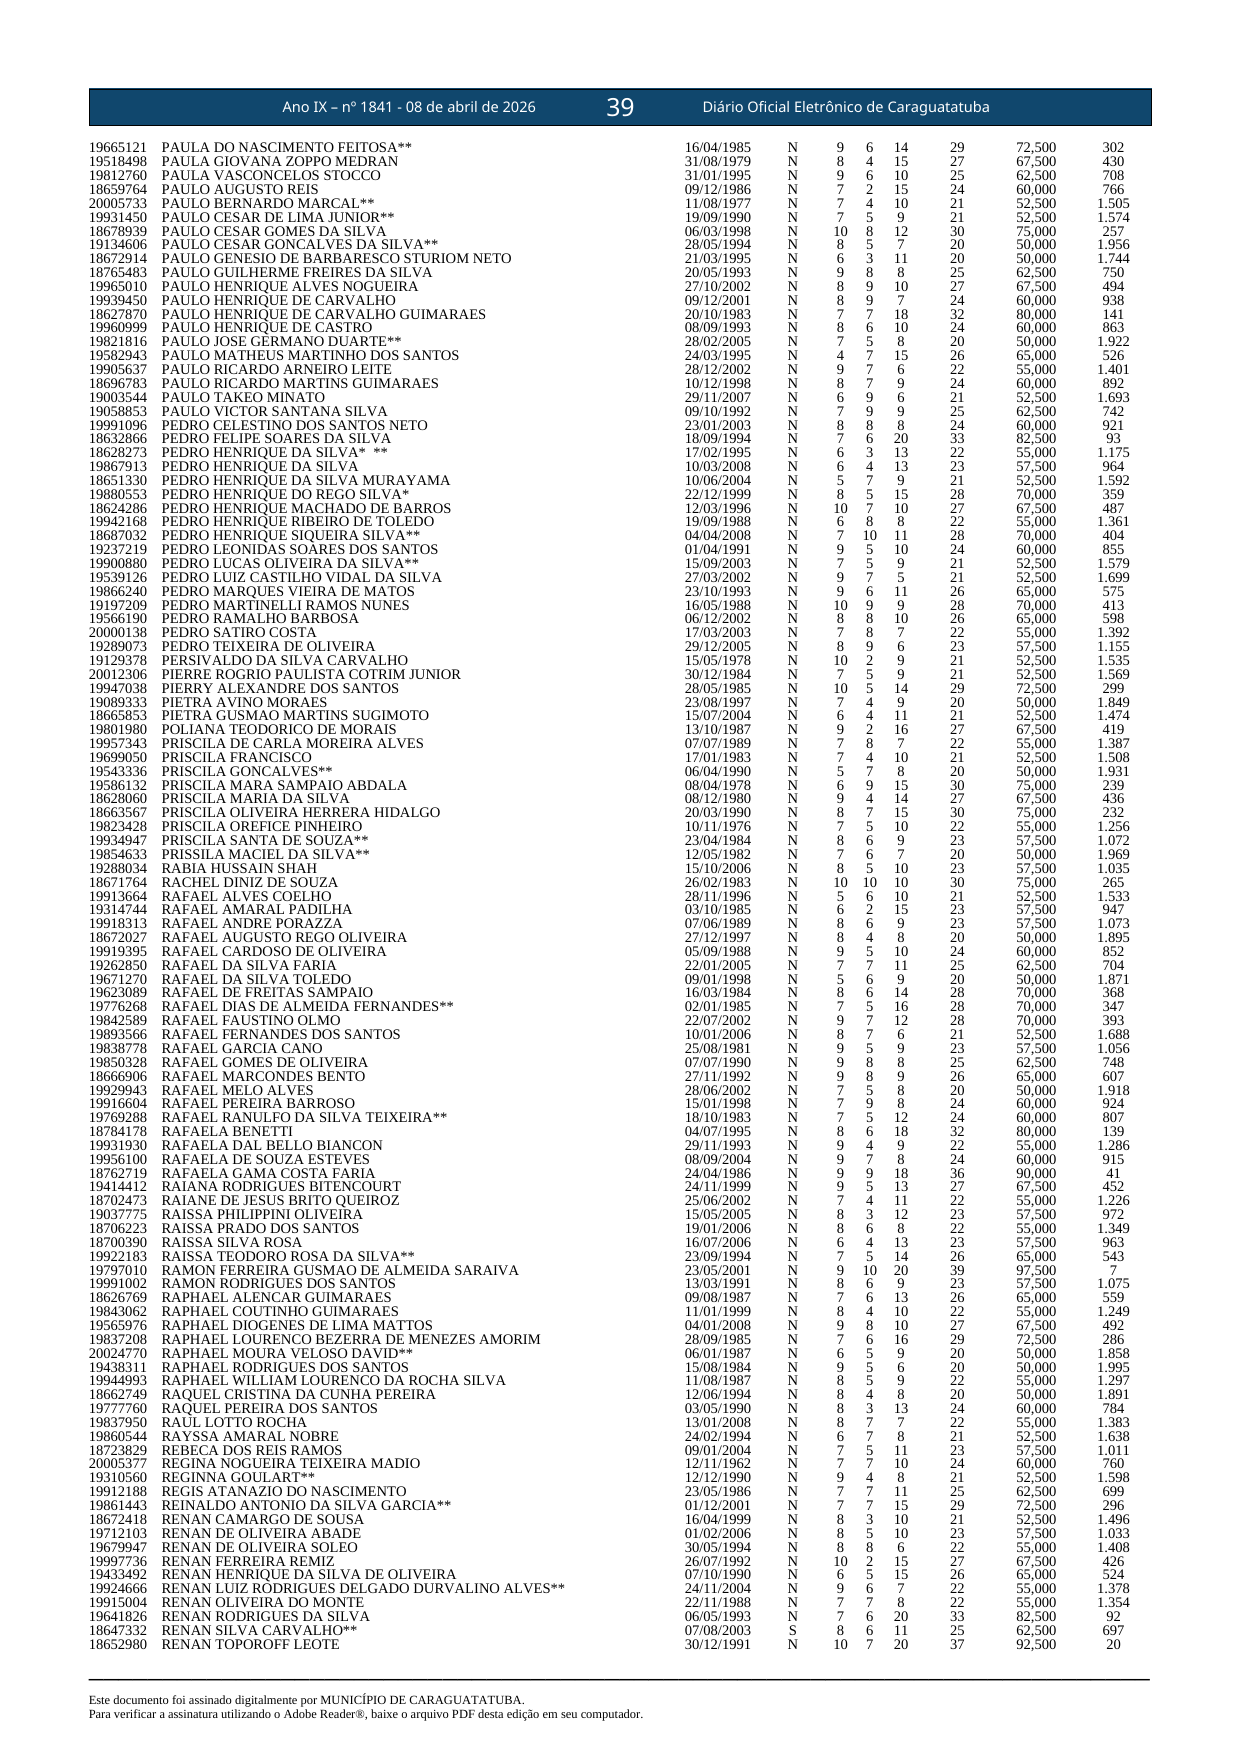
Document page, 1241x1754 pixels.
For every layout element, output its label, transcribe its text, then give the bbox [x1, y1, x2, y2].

text 19957343 PRISCILA DE CARLA MOREIRA ALVES 07/07/1989 N 7 8 7 22 55,000 1.387 [88, 737, 1152, 751]
text 19880553 PEDRO HENRIQUE DO REGO SILVA* 22/12/1999 N 8 5 15 28 70,000 359 [88, 488, 1152, 502]
text 19912188 REGIS ATANAZIO DO NASCIMENTO 23/05/1986 N 7 7 11 25 62,500 699 [88, 1486, 1152, 1499]
text 18700390 RAISSA SILVA ROSA 16/07/2006 N 6 4 13 23 57,500 963 [88, 1236, 1152, 1250]
text 18662749 RAQUEL CRISTINA DA CUNHA PEREIRA 12/06/1994 N 8 4 8 20 50,000 1.891 [88, 1389, 1152, 1402]
text 19838778 RAFAEL GARCIA CANO 25/08/1981 N 9 5 9 23 57,500 1.056 [88, 1042, 1152, 1056]
text 19866240 PEDRO MARQUES VIEIRA DE MATOS 23/10/1993 N 9 6 11 26 65,000 575 [88, 585, 1152, 599]
text 19997736 RENAN FERREIRA REMIZ 26/07/1992 N 10 2 15 27 67,500 426 [88, 1555, 1152, 1569]
text 19837950 RAUL LOTTO ROCHA 13/01/2008 N 8 7 7 22 55,000 1.383 [88, 1416, 1152, 1430]
text 19956100 RAFAELA DE SOUZA ESTEVES 08/09/2004 N 9 7 8 24 60,000 915 [88, 1153, 1152, 1167]
text 19934947 PRISCILA SANTA DE SOUZA** 23/04/1984 N 8 6 9 23 57,500 1.072 [88, 834, 1152, 848]
text 19924666 RENAN LUIZ RODRIGUES DELGADO DURVALINO ALVES** 24/11/2004 N 9 6 7 22 55,000 1.378 [88, 1583, 1152, 1596]
text 19915004 RENAN OLIVEIRA DO MONTE 22/11/1988 N 7 7 8 22 55,000 1.354 [88, 1596, 1152, 1610]
text 19237219 PEDRO LEONIDAS SOARES DOS SANTOS 01/04/1991 N 9 5 10 24 60,000 855 [88, 543, 1152, 557]
text 18666906 RAFAEL MARCONDES BENTO 27/11/1992 N 9 8 9 26 65,000 607 [88, 1070, 1152, 1084]
text 19089333 PIETRA AVINO MORAES 23/08/1997 N 7 4 9 20 50,000 1.849 [88, 696, 1152, 710]
text 18632866 PEDRO FELIPE SOARES DA SILVA 18/09/1994 N 7 6 20 33 82,500 93 [88, 433, 1152, 447]
text 19776268 RAFAEL DIAS DE ALMEIDA FERNANDES** 02/01/1985 N 7 5 16 28 70,000 347 [88, 1001, 1152, 1014]
text 19769288 RAFAEL RANULFO DA SILVA TEIXEIRA** 18/10/1983 N 7 5 12 24 60,000 807 [88, 1112, 1152, 1125]
text 19797010 RAMON FERREIRA GUSMAO DE ALMEIDA SARAIVA 23/05/2001 N 9 10 20 39 97,500 7 [88, 1264, 1152, 1278]
text 18627870 PAULO HENRIQUE DE CARVALHO GUIMARAES 20/10/1983 N 7 7 18 32 80,000 141 [88, 308, 1152, 322]
text 18659764 PAULO AUGUSTO REIS 09/12/1986 N 7 2 15 24 60,000 766 [88, 183, 1152, 197]
text 19913664 RAFAEL ALVES COELHO 28/11/1996 N 5 6 10 21 52,500 1.533 [88, 890, 1152, 904]
text 19821816 PAULO JOSE GERMANO DUARTE** 28/02/2005 N 7 5 8 20 50,000 1.922 [88, 336, 1152, 349]
text 19960999 PAULO HENRIQUE DE CASTRO 08/09/1993 N 8 6 10 24 60,000 863 [88, 322, 1152, 336]
text 19129378 PERSIVALDO DA SILVA CARVALHO 15/05/1978 N 10 2 9 21 52,500 1.535 [88, 654, 1152, 668]
text 19812760 PAULA VASCONCELOS STOCCO 31/01/1995 N 9 6 10 25 62,500 708 [88, 169, 1152, 183]
text 19843062 RAPHAEL COUTINHO GUIMARAES 11/01/1999 N 8 4 10 22 55,000 1.249 [88, 1306, 1152, 1319]
text 19854633 PRISSILA MACIEL DA SILVA** 12/05/1982 N 7 6 7 20 50,000 1.969 [88, 848, 1152, 862]
text 19289073 PEDRO TEIXEIRA DE OLIVEIRA 29/12/2005 N 8 9 6 23 57,500 1.155 [88, 641, 1152, 654]
text 19518498 PAULA GIOVANA ZOPPO MEDRAN 31/08/1979 N 8 4 15 27 67,500 430 [88, 156, 1152, 169]
text 18652980 RENAN TOPOROFF LEOTE 30/12/1991 N 10 7 20 37 92,500 20 [88, 1638, 1152, 1652]
text 18723829 REBECA DOS REIS RAMOS 09/01/2004 N 7 5 11 23 57,500 1.011 [88, 1444, 1152, 1458]
text 20005733 PAULO BERNARDO MARCAL** 11/08/1977 N 7 4 10 21 52,500 1.505 [88, 197, 1152, 211]
text 19197209 PEDRO MARTINELLI RAMOS NUNES 16/05/1988 N 10 9 9 28 70,000 413 [88, 599, 1152, 613]
text 18647332 RENAN SILVA CARVALHO** 07/08/2003 S 8 6 11 25 62,500 697 [88, 1624, 1152, 1638]
text 18628273 PEDRO HENRIQUE DA SILVA* ** 17/02/1995 N 6 3 13 22 55,000 1.175 [88, 447, 1152, 460]
text 19539126 PEDRO LUIZ CASTILHO VIDAL DA SILVA 27/03/2002 N 9 7 5 21 52,500 1.699 [88, 571, 1152, 585]
text 19837208 RAPHAEL LOURENCO BEZERRA DE MENEZES AMORIM 28/09/1985 N 7 6 16 29 72,500 286 [88, 1333, 1152, 1347]
text 18624286 PEDRO HENRIQUE MACHADO DE BARROS 12/03/1996 N 10 7 10 27 67,500 487 [88, 502, 1152, 516]
text 19860544 RAYSSA AMARAL NOBRE 24/02/1994 N 6 7 8 21 52,500 1.638 [88, 1430, 1152, 1444]
text 19991096 PEDRO CELESTINO DOS SANTOS NETO 23/01/2003 N 8 8 8 24 60,000 921 [88, 419, 1152, 433]
text 18784178 RAFAELA BENETTI 04/07/1995 N 8 6 18 32 80,000 139 [88, 1125, 1152, 1139]
text 19777760 RAQUEL PEREIRA DOS SANTOS 03/05/1990 N 8 3 13 24 60,000 784 [88, 1402, 1152, 1416]
text 19699050 PRISCILA FRANCISCO 17/01/1983 N 7 4 10 21 52,500 1.508 [88, 751, 1152, 765]
text 19543336 PRISCILA GONCALVES** 06/04/1990 N 5 7 8 20 50,000 1.931 [88, 765, 1152, 779]
text 20000138 PEDRO SATIRO COSTA 17/03/2003 N 7 8 7 22 55,000 1.392 [88, 627, 1152, 641]
text 18696783 PAULO RICARDO MARTINS GUIMARAES 10/12/1998 N 8 7 9 24 60,000 892 [88, 377, 1152, 391]
text 19931450 PAULO CESAR DE LIMA JUNIOR** 19/09/1990 N 7 5 9 21 52,500 1.574 [88, 211, 1152, 225]
text 19314744 RAFAEL AMARAL PADILHA 03/10/1985 N 6 2 15 23 57,500 947 [88, 904, 1152, 918]
text 18702473 RAIANE DE JESUS BRITO QUEIROZ 25/06/2002 N 7 4 11 22 55,000 1.226 [88, 1195, 1152, 1208]
text 19582943 PAULO MATHEUS MARTINHO DOS SANTOS 24/03/1995 N 4 7 15 26 65,000 526 [88, 349, 1152, 363]
text 20005377 REGINA NOGUEIRA TEIXEIRA MADIO 12/11/1962 N 7 7 10 24 60,000 760 [88, 1458, 1152, 1472]
text 19058853 PAULO VICTOR SANTANA SILVA 09/10/1992 N 7 9 9 25 62,500 742 [88, 405, 1152, 419]
text 18665853 PIETRA GUSMAO MARTINS SUGIMOTO 15/07/2004 N 6 4 11 21 52,500 1.474 [88, 710, 1152, 724]
text 19623089 RAFAEL DE FREITAS SAMPAIO 16/03/1984 N 8 6 14 28 70,000 368 [88, 987, 1152, 1001]
text 19922183 RAISSA TEODORO ROSA DA SILVA** 23/09/1994 N 7 5 14 26 65,000 543 [88, 1250, 1152, 1264]
text 19905637 PAULO RICARDO ARNEIRO LEITE 28/12/2002 N 9 7 6 22 55,000 1.401 [88, 363, 1152, 377]
text 19288034 RABIA HUSSAIN SHAH 15/10/2006 N 8 5 10 23 57,500 1.035 [88, 862, 1152, 876]
text 19566190 PEDRO RAMALHO BARBOSA 06/12/2002 N 8 8 10 26 65,000 598 [88, 613, 1152, 627]
text 19893566 RAFAEL FERNANDES DOS SANTOS 10/01/2006 N 8 7 6 21 52,500 1.688 [88, 1028, 1152, 1042]
text 19641826 RENAN RODRIGUES DA SILVA 06/05/1993 N 7 6 20 33 82,500 92 [88, 1610, 1152, 1624]
text 18687032 PEDRO HENRIQUE SIQUEIRA SILVA** 04/04/2008 N 7 10 11 28 70,000 404 [88, 530, 1152, 543]
text 18628060 PRISCILA MARIA DA SILVA 08/12/1980 N 9 4 14 27 67,500 436 [88, 793, 1152, 807]
text 19262850 RAFAEL DA SILVA FARIA 22/01/2005 N 7 7 11 25 62,500 704 [88, 959, 1152, 973]
text 18671764 RACHEL DINIZ DE SOUZA 26/02/1983 N 10 10 10 30 75,000 265 [88, 876, 1152, 890]
text 18626769 RAPHAEL ALENCAR GUIMARAES 09/08/1987 N 7 6 13 26 65,000 559 [88, 1292, 1152, 1306]
text 19565976 RAPHAEL DIOGENES DE LIMA MATTOS 04/01/2008 N 9 8 10 27 67,500 492 [88, 1319, 1152, 1333]
text 19671270 RAFAEL DA SILVA TOLEDO 09/01/1998 N 5 6 9 20 50,000 1.871 [88, 973, 1152, 987]
text 19801980 POLIANA TEODORICO DE MORAIS 13/10/1987 N 9 2 16 27 67,500 419 [88, 724, 1152, 737]
text 19003544 PAULO TAKEO MINATO 29/11/2007 N 6 9 6 21 52,500 1.693 [88, 391, 1152, 405]
text 19433492 RENAN HENRIQUE DA SILVA DE OLIVEIRA 07/10/1990 N 6 5 15 26 65,000 524 [88, 1569, 1152, 1583]
text 19991002 RAMON RODRIGUES DOS SANTOS 13/03/1991 N 8 6 9 23 57,500 1.075 [88, 1278, 1152, 1292]
text 19861443 REINALDO ANTONIO DA SILVA GARCIA** 01/12/2001 N 7 7 15 29 72,500 296 [88, 1499, 1152, 1513]
text 18663567 PRISCILA OLIVEIRA HERRERA HIDALGO 20/03/1990 N 8 7 15 30 75,000 232 [88, 807, 1152, 821]
text 18672027 RAFAEL AUGUSTO REGO OLIVEIRA 27/12/1997 N 8 4 8 20 50,000 1.895 [88, 931, 1152, 945]
text 19918313 RAFAEL ANDRE PORAZZA 07/06/1989 N 8 6 9 23 57,500 1.073 [88, 918, 1152, 931]
text 19939450 PAULO HENRIQUE DE CARVALHO 09/12/2001 N 8 9 7 24 60,000 938 [88, 294, 1152, 308]
text 20024770 RAPHAEL MOURA VELOSO DAVID** 06/01/1987 N 6 5 9 20 50,000 1.858 [88, 1347, 1152, 1361]
text 19900880 PEDRO LUCAS OLIVEIRA DA SILVA** 15/09/2003 N 7 5 9 21 52,500 1.579 [88, 557, 1152, 571]
text 19438311 RAPHAEL RODRIGUES DOS SANTOS 15/08/1984 N 9 5 6 20 50,000 1.995 [88, 1361, 1152, 1375]
text 19931930 RAFAELA DAL BELLO BIANCON 29/11/1993 N 9 4 9 22 55,000 1.286 [88, 1139, 1152, 1153]
text 19850328 RAFAEL GOMES DE OLIVEIRA 07/07/1990 N 9 8 8 25 62,500 748 [88, 1056, 1152, 1070]
text 19965010 PAULO HENRIQUE ALVES NOGUEIRA 27/10/2002 N 8 9 10 27 67,500 494 [88, 280, 1152, 294]
text 18706223 RAISSA PRADO DOS SANTOS 19/01/2006 N 8 6 8 22 55,000 1.349 [88, 1222, 1152, 1236]
text 19679947 RENAN DE OLIVEIRA SOLEO 30/05/1994 N 8 8 6 22 55,000 1.408 [88, 1541, 1152, 1555]
text 20012306 PIERRE ROGRIO PAULISTA COTRIM JUNIOR 30/12/1984 N 7 5 9 21 52,500 1.569 [88, 668, 1152, 682]
text 19929943 RAFAEL MELO ALVES 28/06/2002 N 7 5 8 20 50,000 1.918 [88, 1084, 1152, 1098]
text 18762719 RAFAELA GAMA COSTA FARIA 24/04/1986 N 9 9 18 36 90,000 41 [88, 1167, 1152, 1181]
text 19310560 REGINNA GOULART** 12/12/1990 N 9 4 8 21 52,500 1.598 [88, 1472, 1152, 1486]
text 19942168 PEDRO HENRIQUE RIBEIRO DE TOLEDO 19/09/1988 N 6 8 8 22 55,000 1.361 [88, 516, 1152, 530]
text 19414412 RAIANA RODRIGUES BITENCOURT 24/11/1999 N 9 5 13 27 67,500 452 [88, 1181, 1152, 1195]
text 19944993 RAPHAEL WILLIAM LOURENCO DA ROCHA SILVA 11/08/1987 N 8 5 9 22 55,000 1.297 [88, 1375, 1152, 1389]
text 19947038 PIERRY ALEXANDRE DOS SANTOS 28/05/1985 N 10 5 14 29 72,500 299 [88, 682, 1152, 696]
text 19919395 RAFAEL CARDOSO DE OLIVEIRA 05/09/1988 N 9 5 10 24 60,000 852 [88, 945, 1152, 959]
text 18672914 PAULO GENESIO DE BARBARESCO STURIOM NETO 21/03/1995 N 6 3 11 20 50,000 1.744 [88, 253, 1152, 266]
text 18672418 RENAN CAMARGO DE SOUSA 16/04/1999 N 8 3 10 21 52,500 1.496 [88, 1513, 1152, 1527]
text 19037775 RAISSA PHILIPPINI OLIVEIRA 15/05/2005 N 8 3 12 23 57,500 972 [88, 1208, 1152, 1222]
text 19916604 RAFAEL PEREIRA BARROSO 15/01/1998 N 7 9 8 24 60,000 924 [88, 1098, 1152, 1112]
text 18678939 PAULO CESAR GOMES DA SILVA 06/03/1998 N 10 8 12 30 75,000 257 [88, 225, 1152, 239]
text 19665121 PAULA DO NASCIMENTO FEITOSA** 16/04/1985 N 9 6 14 29 72,500 302 [88, 142, 1152, 156]
text 19842589 RAFAEL FAUSTINO OLMO 22/07/2002 N 9 7 12 28 70,000 393 [88, 1014, 1152, 1028]
text 19712103 RENAN DE OLIVEIRA ABADE 01/02/2006 N 8 5 10 23 57,500 1.033 [88, 1527, 1152, 1541]
text 18651330 PEDRO HENRIQUE DA SILVA MURAYAMA 10/06/2004 N 5 7 9 21 52,500 1.592 [88, 474, 1152, 488]
text 19586132 PRISCILA MARA SAMPAIO ABDALA 08/04/1978 N 6 9 15 30 75,000 239 [88, 779, 1152, 793]
text 18765483 PAULO GUILHERME FREIRES DA SILVA 20/05/1993 N 9 8 8 25 62,500 750 [88, 266, 1152, 280]
text 19867913 PEDRO HENRIQUE DA SILVA 10/03/2008 N 6 4 13 23 57,500 964 [88, 460, 1152, 474]
text 19134606 PAULO CESAR GONCALVES DA SILVA** 28/05/1994 N 8 5 7 20 50,000 1.956 [88, 239, 1152, 253]
text 19823428 PRISCILA OREFICE PINHEIRO 10/11/1976 N 7 5 10 22 55,000 1.256 [88, 821, 1152, 834]
